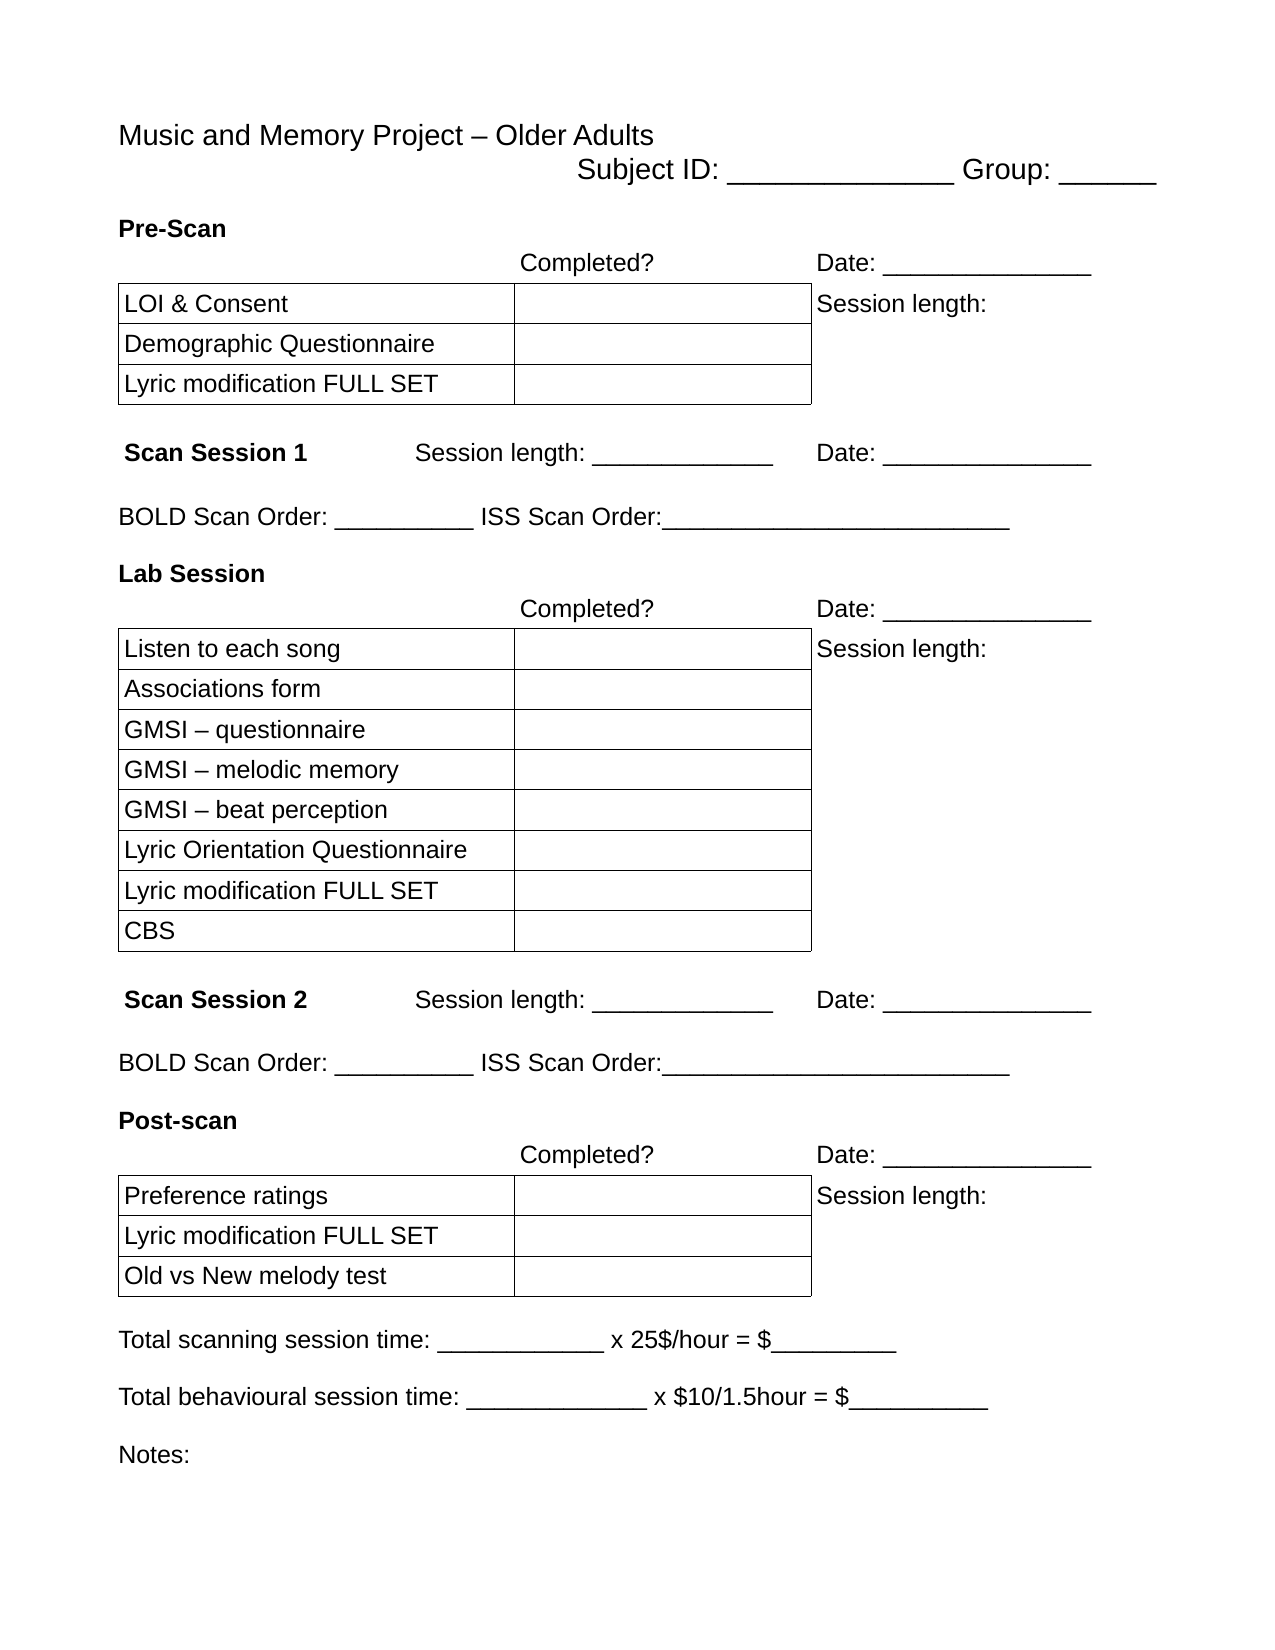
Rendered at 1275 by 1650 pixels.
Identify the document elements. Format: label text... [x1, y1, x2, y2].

text BOLD Scan Order: __________ ISS Scan Order:_________________________ [118, 502, 1157, 530]
table_header Completed? [514, 243, 811, 283]
text Lab Session [118, 559, 1157, 588]
text Notes: [118, 1440, 1157, 1468]
table_cell [515, 324, 811, 363]
table_cell [812, 364, 1157, 404]
table_cell [812, 323, 1157, 363]
table_cell Lyric modification FULL SET [119, 871, 514, 910]
table_cell [515, 871, 811, 910]
table_cell [812, 669, 1157, 709]
table_header Date: _______________ [810, 980, 1157, 1020]
text Music and Memory Project – Older Adults [118, 118, 1157, 152]
text Subject ID: ______________ Group: ______ [118, 152, 1157, 185]
text BOLD Scan Order: __________ ISS Scan Order:_________________________ [118, 1048, 1157, 1077]
table_cell [812, 830, 1157, 870]
table_header Date: _______________ [811, 243, 1157, 283]
table_cell [515, 1216, 811, 1256]
table_header Session length: _____________ [409, 433, 810, 473]
table_cell Lyric modification FULL SET [119, 365, 514, 404]
table_cell Listen to each song [119, 629, 514, 668]
table_header Date: _______________ [811, 1135, 1157, 1175]
table_cell Demographic Questionnaire [119, 324, 514, 363]
text Pre-Scan [118, 214, 1157, 243]
table_cell GMSI – beat perception [119, 790, 514, 830]
table_header [118, 1135, 514, 1175]
table_cell [812, 709, 1157, 749]
table_header Scan Session 1 [118, 433, 409, 473]
table_cell [812, 870, 1157, 910]
text Post-scan [118, 1106, 1157, 1135]
table_cell [812, 749, 1157, 789]
table_header [118, 588, 514, 628]
table_cell [515, 831, 811, 870]
table_header Date: _______________ [810, 433, 1157, 473]
table_header Date: _______________ [811, 588, 1157, 628]
table_cell [812, 1256, 1157, 1296]
table_cell Preference ratings [119, 1176, 514, 1215]
table_cell Session length: [812, 628, 1157, 668]
table_cell [515, 1257, 811, 1296]
table_cell LOI & Consent [119, 284, 514, 323]
table_cell [515, 790, 811, 830]
table_cell Lyric Orientation Questionnaire [119, 831, 514, 870]
table_cell GMSI – melodic memory [119, 750, 514, 789]
text Total behavioural session time: _____________ x $10/1.5hour = $__________ [118, 1382, 1157, 1411]
table_cell Old vs New melody test [119, 1257, 514, 1296]
table_cell [515, 710, 811, 749]
table_cell CBS [119, 911, 514, 951]
table_cell [515, 284, 811, 323]
table_cell [812, 789, 1157, 830]
table_cell Session length: [812, 1175, 1157, 1215]
text Total scanning session time: ____________ x 25$/hour = $_________ [118, 1325, 1157, 1353]
table_header Scan Session 2 [118, 980, 409, 1020]
table_cell [515, 750, 811, 789]
table_cell [515, 911, 811, 951]
table_header Session length: _____________ [409, 980, 810, 1020]
table_header [118, 243, 514, 283]
table_header Completed? [514, 588, 811, 628]
table_cell [515, 1176, 811, 1215]
table_cell [812, 1215, 1157, 1256]
table_cell Session length: [812, 283, 1157, 323]
table_cell [515, 629, 811, 668]
table_cell [515, 365, 811, 404]
table_cell GMSI – questionnaire [119, 710, 514, 749]
table_cell Lyric modification FULL SET [119, 1216, 514, 1256]
table_cell [515, 670, 811, 709]
table_cell Associations form [119, 670, 514, 709]
table_cell [812, 910, 1157, 951]
table_header Completed? [514, 1135, 811, 1175]
